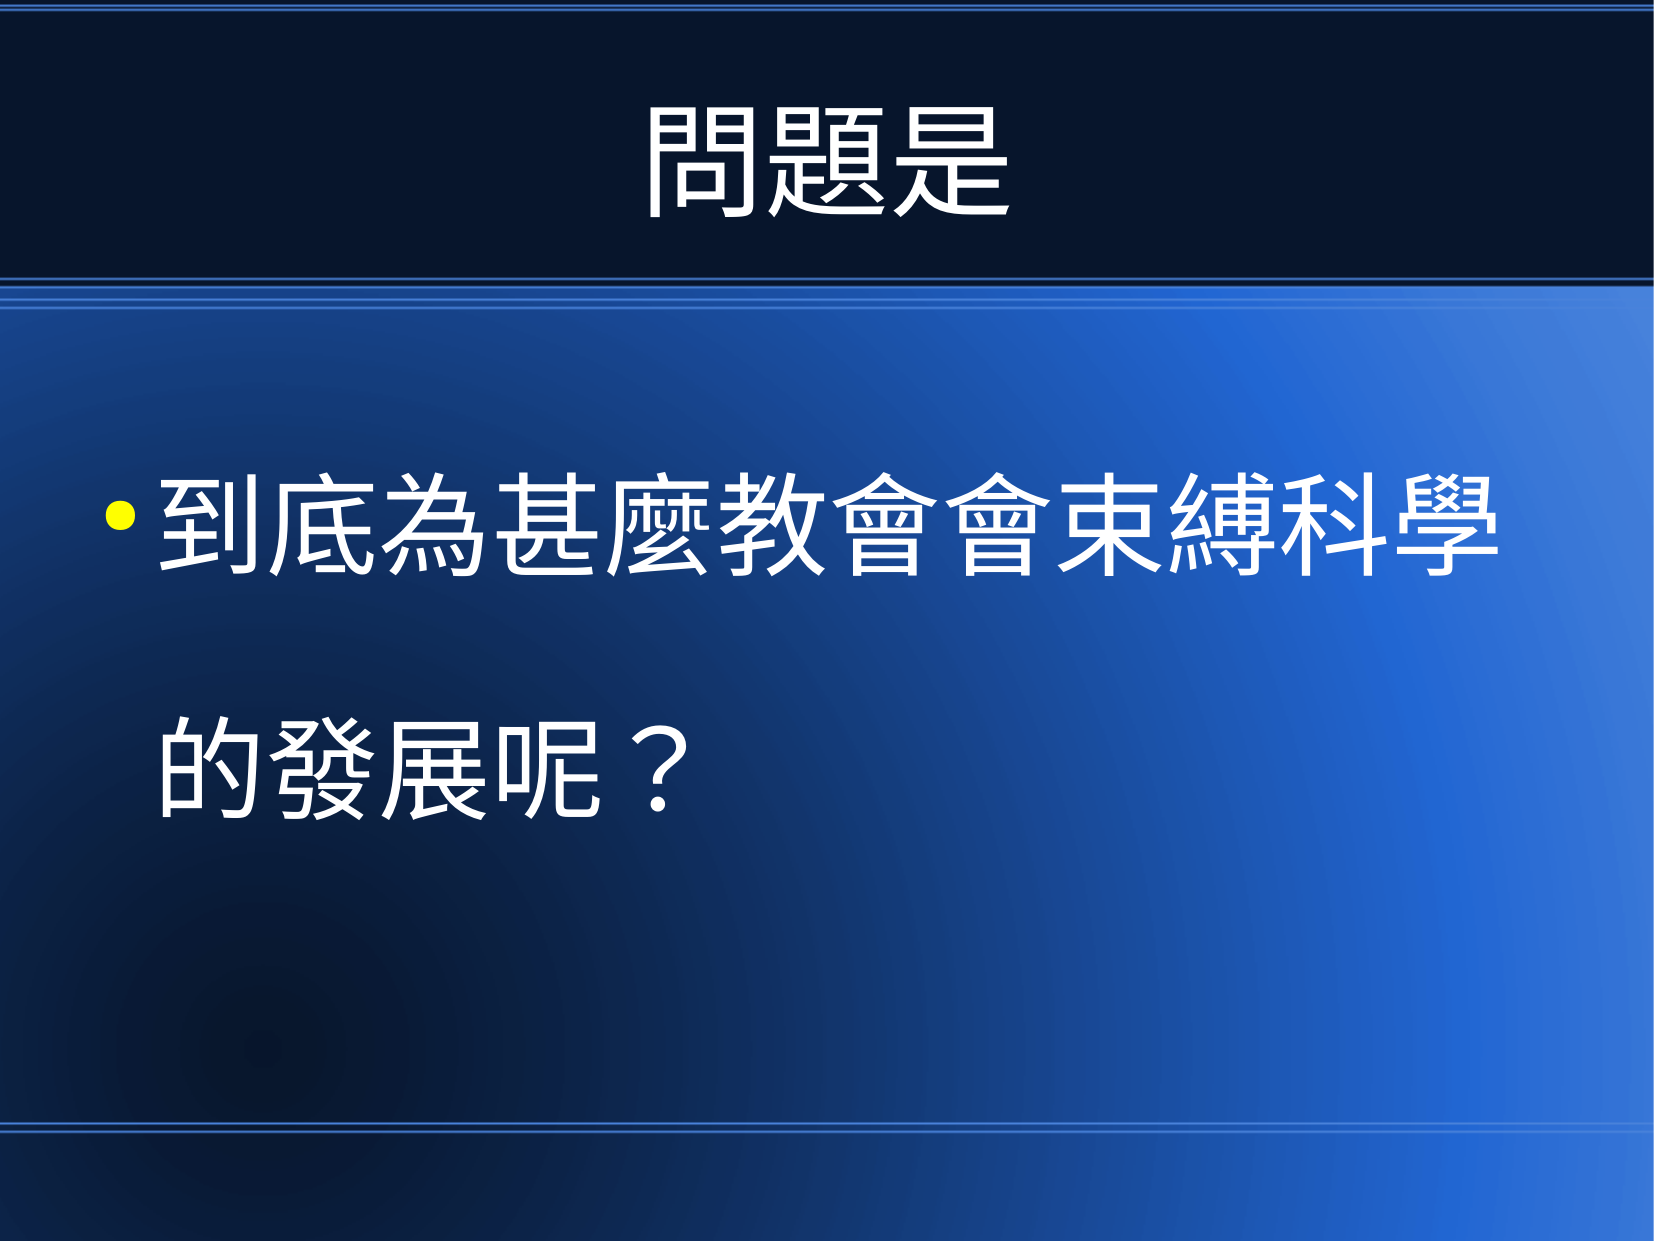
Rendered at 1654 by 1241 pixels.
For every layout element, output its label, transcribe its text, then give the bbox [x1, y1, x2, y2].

title 問題是 [82, 49, 1571, 257]
picture [0, 0, 1654, 1241]
list 到底為甚麼教會會束縛科學的發展呢？ [82, 355, 1571, 1241]
